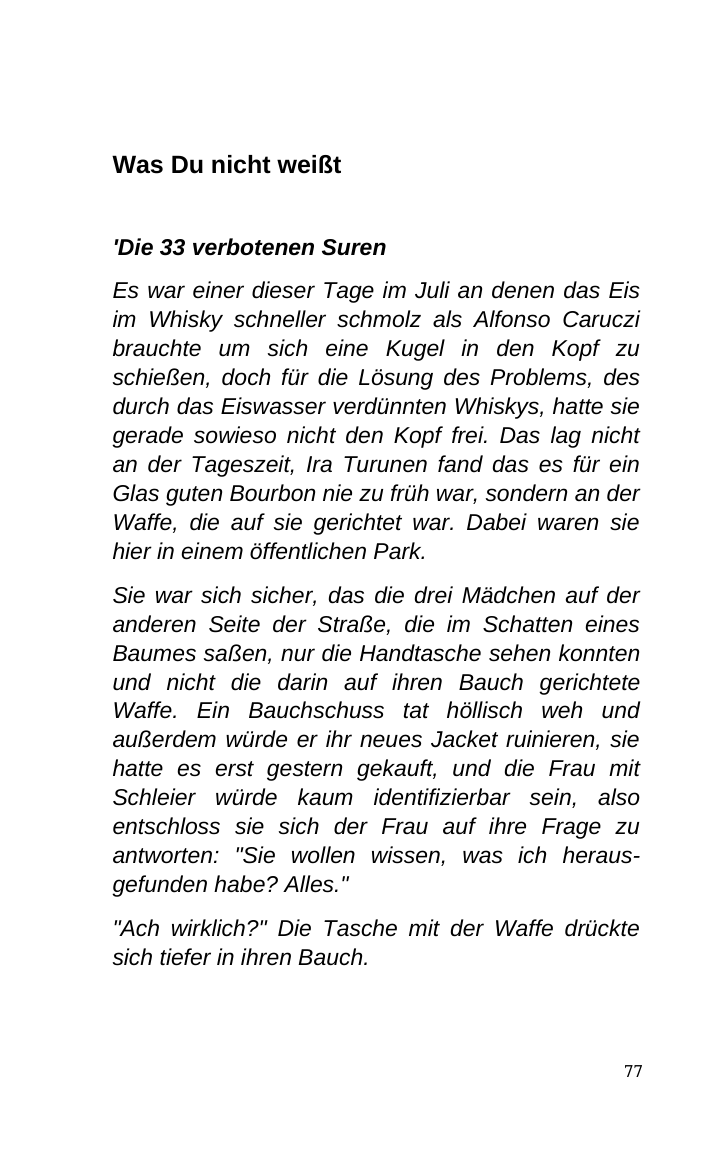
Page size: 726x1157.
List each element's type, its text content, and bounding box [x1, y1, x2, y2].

text Es war einer dieser Tage im Juli an denen das Eis im Whisky schneller schmolz als Alfonso Caruczi brauchte um sich eine Kugel in den Kopf zu schießen, doch für die Lösung des Problems, des durch das Eiswasser verdünnten Whiskys, hatte sie gerade sowieso nicht den Kopf frei. Das lag nicht an der Tageszeit, Ira Turunen fand das es für ein Glas guten Bourbon nie zu früh war, sondern an der Waffe, die auf sie gerichtet war. Dabei waren sie hier in einem öffentlichen Park. [112, 277, 642, 564]
text Sie war sich sicher, das die drei Mädchen auf der anderen Seite der Straße, die im Schatten eines Baumes saßen, nur die Handtasche sehen konnten und nicht die darin auf ihren Bauch gerichtete Waffe. Ein Bauchschuss tat höllisch weh und außerdem würde er ihr neues Jacket ruinieren, sie hatte es erst gestern gekauft, und die Frau mit Schleier würde kaum identifizierbar sein, also entschloss sie sich der Frau auf ihre Frage zu antworten: "Sie wollen wissen, was ich heraus-gefunden habe? Alles." [112, 582, 642, 897]
subtitle Was Du nicht weißt [112, 150, 642, 179]
text "Ach wirklich?" Die Tasche mit der Waffe drückte sich tiefer in ihren Bauch. [112, 915, 642, 970]
text 'Die 33 verbotenen Suren [112, 233, 642, 260]
